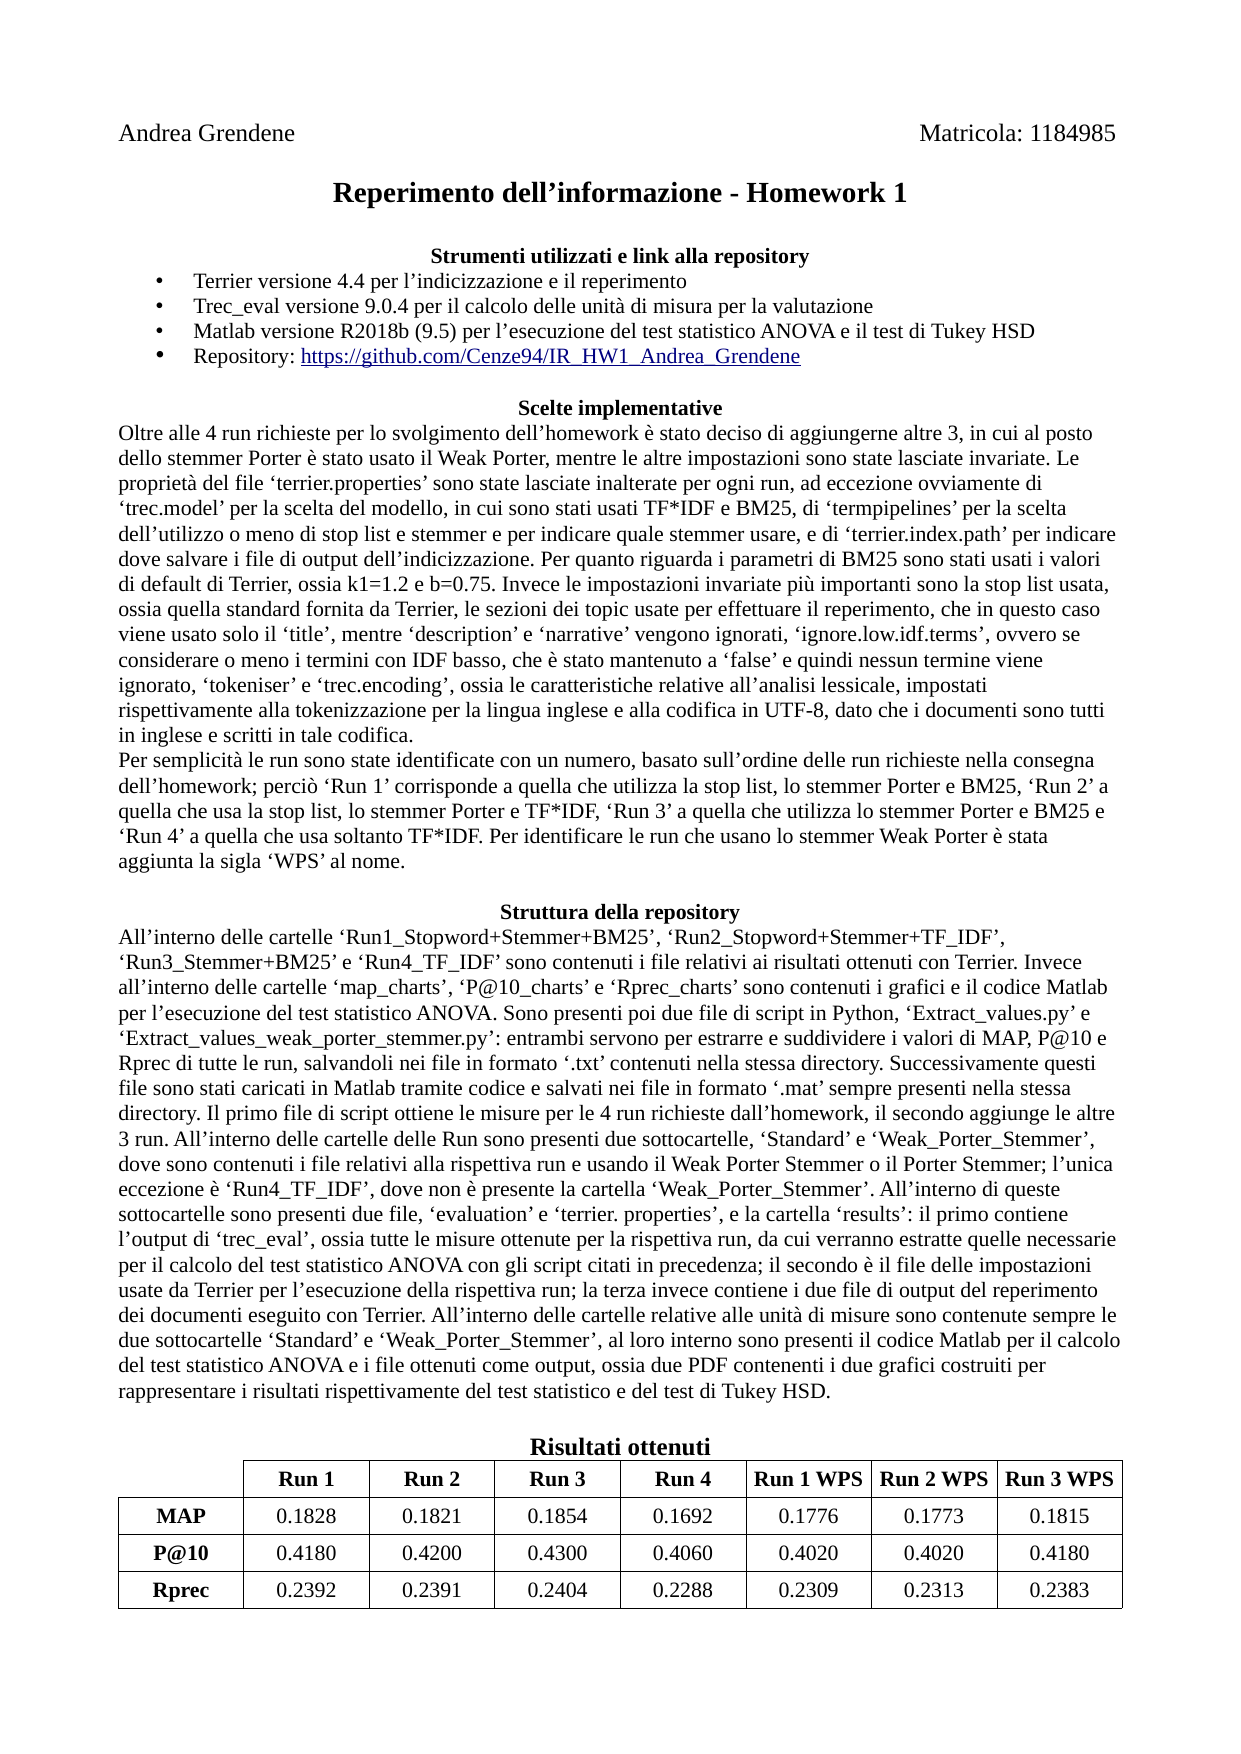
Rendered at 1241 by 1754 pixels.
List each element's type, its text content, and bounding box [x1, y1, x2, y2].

table_header Run 2 [370, 1461, 494, 1497]
table_cell 0.4020 [872, 1535, 997, 1571]
table_header Run 2 WPS [872, 1461, 997, 1497]
text Strumenti utilizzati e link alla repository [118, 243, 1122, 268]
table_header Run 4 [621, 1461, 746, 1497]
table_header Run 3 [495, 1461, 620, 1497]
table_cell 0.2392 [244, 1572, 369, 1607]
table_cell 0.2309 [747, 1572, 871, 1607]
table_header Run 1 WPS [747, 1461, 871, 1497]
table_cell 0.2391 [370, 1572, 494, 1607]
text Reperimento dell’informazione - Homework 1 [118, 176, 1122, 209]
table_cell 0.1692 [621, 1498, 746, 1534]
table_header Run 1 [244, 1461, 369, 1497]
list Repository: https://github.com/Cenze94/IR_HW1_Andrea_Grendene [156, 343, 1122, 369]
table_cell 0.4020 [747, 1535, 871, 1571]
table_cell 0.1815 [998, 1498, 1122, 1534]
text All’interno delle cartelle ‘Run1_Stopword+Stemmer+BM25’, ‘Run2_Stopword+Stemmer+TF_IDF’, ‘Run3_Stemmer+BM25’ e ‘Run4_TF_IDF’ sono contenuti i file relativi ai risultati ottenuti con Terrier. Invece all’interno delle cartelle ‘map_charts’, ‘P@10_charts’ e ‘Rprec_charts’ sono contenuti i grafici e il codice Matlab per l’esecuzione del test statistico ANOVA. Sono presenti poi due file di script in Python, ‘Extract_values.py’ e ‘Extract_values_weak_porter_stemmer.py’: entrambi servono per estrarre e suddividere i valori di MAP, P@10 e Rprec di tutte le run, salvandoli nei file in formato ‘.txt’ contenuti nella stessa directory. Successivamente questi file sono stati caricati in Matlab tramite codice e salvati nei file in formato ‘.mat’ sempre presenti nella stessa directory. Il primo file di script ottiene le misure per le 4 run richieste dall’homework, il secondo aggiunge le altre 3 run. All’interno delle cartelle delle Run sono presenti due sottocartelle, ‘Standard’ e ‘Weak_Porter_Stemmer’, dove sono contenuti i file relativi alla rispettiva run e usando il Weak Porter Stemmer o il Porter Stemmer; l’unica eccezione è ‘Run4_TF_IDF’, dove non è presente la cartella ‘Weak_Porter_Stemmer’. All’interno di queste sottocartelle sono presenti due file, ‘evaluation’ e ‘terrier. properties’, e la cartella ‘results’: il primo contiene l’output di ‘trec_eval’, ossia tutte le misure ottenute per la rispettiva run, da cui verranno estratte quelle necessarie per il calcolo del test statistico ANOVA con gli script citati in precedenza; il secondo è il file delle impostazioni usate da Terrier per l’esecuzione della rispettiva run; la terza invece contiene i due file di output del reperimento dei documenti eseguito con Terrier. All’interno delle cartelle relative alle unità di misure sono contenute sempre le due sottocartelle ‘Standard’ e ‘Weak_Porter_Stemmer’, al loro interno sono presenti il codice Matlab per il calcolo del test statistico ANOVA e i file ottenuti come output, ossia due PDF contenenti i due grafici costruiti per rappresentare i risultati rispettivamente del test statistico e del test di Tukey HSD. [118, 924, 1122, 1403]
table_cell 0.4060 [621, 1535, 746, 1571]
list Terrier versione 4.4 per l’indicizzazione e il reperimento [156, 268, 1122, 293]
table_cell 0.2383 [998, 1572, 1122, 1607]
list Trec_eval versione 9.0.4 per il calcolo delle unità di misura per la valutazione [156, 293, 1122, 318]
table_cell 0.1821 [370, 1498, 494, 1534]
table_cell 0.4180 [244, 1535, 369, 1571]
table_cell 0.2288 [621, 1572, 746, 1607]
text Struttura della repository [118, 899, 1122, 924]
table_header [119, 1461, 243, 1497]
text Andrea Grendene Matricola: 1184985 [118, 118, 1122, 147]
text Scelte implementative [118, 394, 1122, 420]
table_cell 0.1776 [747, 1498, 871, 1534]
table_cell 0.1854 [495, 1498, 620, 1534]
table_cell 0.2404 [495, 1572, 620, 1607]
text Oltre alle 4 run richieste per lo svolgimento dell’homework è stato deciso di aggiungerne altre 3, in cui al posto dello stemmer Porter è stato usato il Weak Porter, mentre le altre impostazioni sono state lasciate invariate. Le proprietà del file ‘terrier.properties’ sono state lasciate inalterate per ogni run, ad eccezione ovviamente di ‘trec.model’ per la scelta del modello, in cui sono stati usati TF*IDF e BM25, di ‘termpipelines’ per la scelta dell’utilizzo o meno di stop list e stemmer e per indicare quale stemmer usare, e di ‘terrier.index.path’ per indicare dove salvare i file di output dell’indicizzazione. Per quanto riguarda i parametri di BM25 sono stati usati i valori di default di Terrier, ossia k1=1.2 e b=0.75. Invece le impostazioni invariate più importanti sono la stop list usata, ossia quella standard fornita da Terrier, le sezioni dei topic usate per effettuare il reperimento, che in questo caso viene usato solo il ‘title’, mentre ‘description’ e ‘narrative’ vengono ignorati, ‘ignore.low.idf.terms’, ovvero se considerare o meno i termini con IDF basso, che è stato mantenuto a ‘false’ e quindi nessun termine viene ignorato, ‘tokeniser’ e ‘trec.encoding’, ossia le caratteristiche relative all’analisi lessicale, impostati rispettivamente alla tokenizzazione per la lingua inglese e alla codifica in UTF-8, dato che i documenti sono tutti in inglese e scritti in tale codifica. Per semplicità le run sono state identificate con un numero, basato sull’ordine delle run richieste nella consegna dell’homework; perciò ‘Run 1’ corrisponde a quella che utilizza la stop list, lo stemmer Porter e BM25, ‘Run 2’ a quella che usa la stop list, lo stemmer Porter e TF*IDF, ‘Run 3’ a quella che utilizza lo stemmer Porter e BM25 e ‘Run 4’ a quella che usa soltanto TF*IDF. Per identificare le run che usano lo stemmer Weak Porter è stata aggiunta la sigla ‘WPS’ al nome. [118, 420, 1122, 873]
table_cell 0.2313 [872, 1572, 997, 1607]
table_cell 0.1828 [244, 1498, 369, 1534]
table_header Run 3 WPS [998, 1461, 1122, 1497]
table_cell Rprec [119, 1572, 243, 1607]
text Risultati ottenuti [118, 1432, 1122, 1460]
table_cell P@10 [119, 1535, 243, 1571]
table_cell 0.4300 [495, 1535, 620, 1571]
table_cell MAP [119, 1498, 243, 1534]
list Matlab versione R2018b (9.5) per l’esecuzione del test statistico ANOVA e il test di Tukey HSD [156, 318, 1122, 343]
table_cell 0.4180 [998, 1535, 1122, 1571]
table_cell 0.1773 [872, 1498, 997, 1534]
table_cell 0.4200 [370, 1535, 494, 1571]
